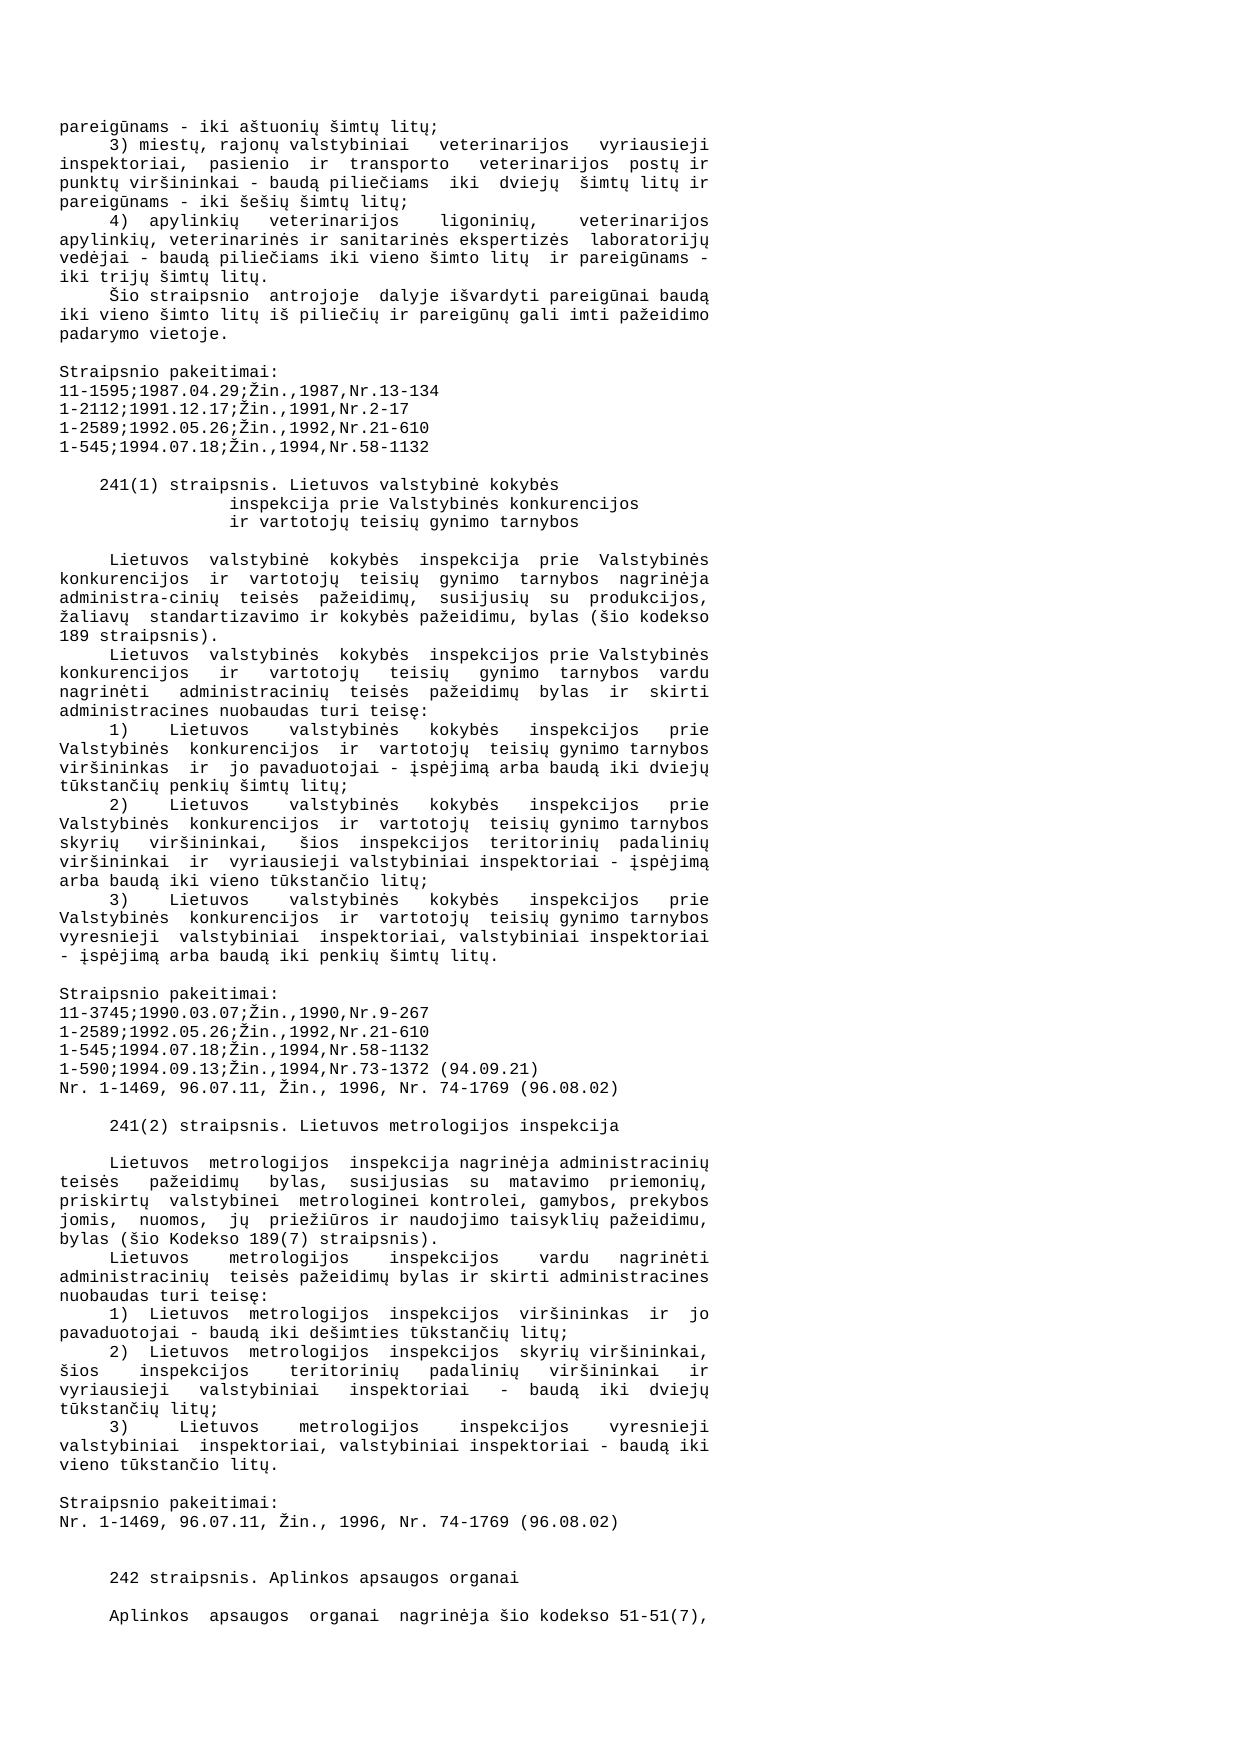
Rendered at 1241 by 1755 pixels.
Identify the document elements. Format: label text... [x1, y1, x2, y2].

text pareigūnams - iki šešių šimtų litų; [59, 193, 1122, 212]
text punktų viršininkai - baudą piliečiams iki dviejų šimtų litų ir [59, 175, 1122, 193]
text iki trijų šimtų litų. [59, 269, 1122, 288]
text Lietuvos valstybinė kokybės inspekcija prie Valstybinės [59, 552, 1122, 571]
text arba baudą iki vieno tūkstančio litų; [59, 872, 1122, 891]
text 1-590;1994.09.13;Žin.,1994,Nr.73-1372 (94.09.21) [59, 1061, 1122, 1080]
text Nr. 1-1469, 96.07.11, Žin., 1996, Nr. 74-1769 (96.08.02) [59, 1513, 1122, 1532]
text 1-545;1994.07.18;Žin.,1994,Nr.58-1132 [59, 1042, 1122, 1061]
text 1) Lietuvos valstybinės kokybės inspekcijos prie [59, 721, 1122, 740]
text pavaduotojai - baudą iki dešimties tūkstančių litų; [59, 1325, 1122, 1344]
text konkurencijos ir vartotojų teisių gynimo tarnybos vardu [59, 665, 1122, 684]
text Valstybinės konkurencijos ir vartotojų teisių gynimo tarnybos [59, 816, 1122, 834]
text jomis, nuomos, jų priežiūros ir naudojimo taisyklių pažeidimu, [59, 1212, 1122, 1231]
text vyriausieji valstybiniai inspektoriai - baudą iki dviejų [59, 1381, 1122, 1400]
text - įspėjimą arba baudą iki penkių šimtų litų. [59, 948, 1122, 967]
text 11-3745;1990.03.07;Žin.,1990,Nr.9-267 [59, 1004, 1122, 1023]
text vedėjai - baudą piliečiams iki vieno šimto litų ir pareigūnams - [59, 250, 1122, 269]
text priskirtų valstybinei metrologinei kontrolei, gamybos, prekybos [59, 1193, 1122, 1212]
text Straipsnio pakeitimai: [59, 1494, 1122, 1513]
text šios inspekcijos teritorinių padalinių viršininkai ir [59, 1362, 1122, 1381]
text Nr. 1-1469, 96.07.11, Žin., 1996, Nr. 74-1769 (96.08.02) [59, 1080, 1122, 1098]
text 242 straipsnis. Aplinkos apsaugos organai [59, 1570, 1122, 1589]
text viršininkas ir jo pavaduotojai - įspėjimą arba baudą iki dviejų [59, 759, 1122, 778]
text teisės pažeidimų bylas, susijusias su matavimo priemonių, [59, 1174, 1122, 1193]
text 11-1595;1987.04.29;Žin.,1987,Nr.13-134 [59, 382, 1122, 401]
text 1-2589;1992.05.26;Žin.,1992,Nr.21-610 [59, 1023, 1122, 1042]
text valstybiniai inspektoriai, valstybiniai inspektoriai - baudą iki [59, 1438, 1122, 1457]
text 241(1) straipsnis. Lietuvos valstybinė kokybės [59, 476, 1122, 495]
text nuobaudas turi teisę: [59, 1287, 1122, 1306]
text administracinių teisės pažeidimų bylas ir skirti administracines [59, 1268, 1122, 1287]
text 1-2589;1992.05.26;Žin.,1992,Nr.21-610 [59, 420, 1122, 439]
text 4) apylinkių veterinarijos ligoninių, veterinarijos [59, 212, 1122, 231]
text nagrinėti administracinių teisės pažeidimų bylas ir skirti [59, 684, 1122, 703]
text 2) Lietuvos valstybinės kokybės inspekcijos prie [59, 797, 1122, 816]
text žaliavų standartizavimo ir kokybės pažeidimu, bylas (šio kodekso [59, 608, 1122, 627]
text 1-545;1994.07.18;Žin.,1994,Nr.58-1132 [59, 439, 1122, 457]
text bylas (šio Kodekso 189(7) straipsnis). [59, 1231, 1122, 1249]
text Valstybinės konkurencijos ir vartotojų teisių gynimo tarnybos [59, 910, 1122, 929]
text viršininkai ir vyriausieji valstybiniai inspektoriai - įspėjimą [59, 853, 1122, 872]
text inspektoriai, pasienio ir transporto veterinarijos postų ir [59, 156, 1122, 175]
text vyresnieji valstybiniai inspektoriai, valstybiniai inspektoriai [59, 929, 1122, 948]
text 189 straipsnis). [59, 627, 1122, 646]
text Lietuvos valstybinės kokybės inspekcijos prie Valstybinės [59, 646, 1122, 665]
text administra-cinių teisės pažeidimų, susijusių su produkcijos, [59, 589, 1122, 608]
text 3) miestų, rajonų valstybiniai veterinarijos vyriausieji [59, 137, 1122, 156]
text Lietuvos metrologijos inspekcijos vardu nagrinėti [59, 1249, 1122, 1268]
text tūkstančių litų; [59, 1400, 1122, 1419]
text Šio straipsnio antrojoje dalyje išvardyti pareigūnai baudą [59, 288, 1122, 307]
text vieno tūkstančio litų. [59, 1457, 1122, 1476]
text 2) Lietuvos metrologijos inspekcijos skyrių viršininkai, [59, 1344, 1122, 1362]
text 3) Lietuvos valstybinės kokybės inspekcijos prie [59, 891, 1122, 910]
text Aplinkos apsaugos organai nagrinėja šio kodekso 51-51(7), [59, 1608, 1122, 1626]
text konkurencijos ir vartotojų teisių gynimo tarnybos nagrinėja [59, 571, 1122, 589]
text iki vieno šimto litų iš piliečių ir pareigūnų gali imti pažeidimo [59, 307, 1122, 326]
text Lietuvos metrologijos inspekcija nagrinėja administracinių [59, 1155, 1122, 1174]
text 1-2112;1991.12.17;Žin.,1991,Nr.2-17 [59, 401, 1122, 420]
text skyrių viršininkai, šios inspekcijos teritorinių padalinių [59, 834, 1122, 853]
text tūkstančių penkių šimtų litų; [59, 778, 1122, 797]
text padarymo vietoje. [59, 326, 1122, 344]
text 3) Lietuvos metrologijos inspekcijos vyresnieji [59, 1419, 1122, 1438]
text administracines nuobaudas turi teisę: [59, 703, 1122, 721]
text 241(2) straipsnis. Lietuvos metrologijos inspekcija [59, 1117, 1122, 1136]
text ir vartotojų teisių gynimo tarnybos [59, 514, 1122, 533]
text Straipsnio pakeitimai: [59, 985, 1122, 1004]
text Valstybinės konkurencijos ir vartotojų teisių gynimo tarnybos [59, 740, 1122, 759]
text 1) Lietuvos metrologijos inspekcijos viršininkas ir jo [59, 1306, 1122, 1325]
text pareigūnams - iki aštuonių šimtų litų; [59, 118, 1122, 137]
text apylinkių, veterinarinės ir sanitarinės ekspertizės laboratorijų [59, 231, 1122, 250]
text Straipsnio pakeitimai: [59, 363, 1122, 382]
text inspekcija prie Valstybinės konkurencijos [59, 495, 1122, 514]
